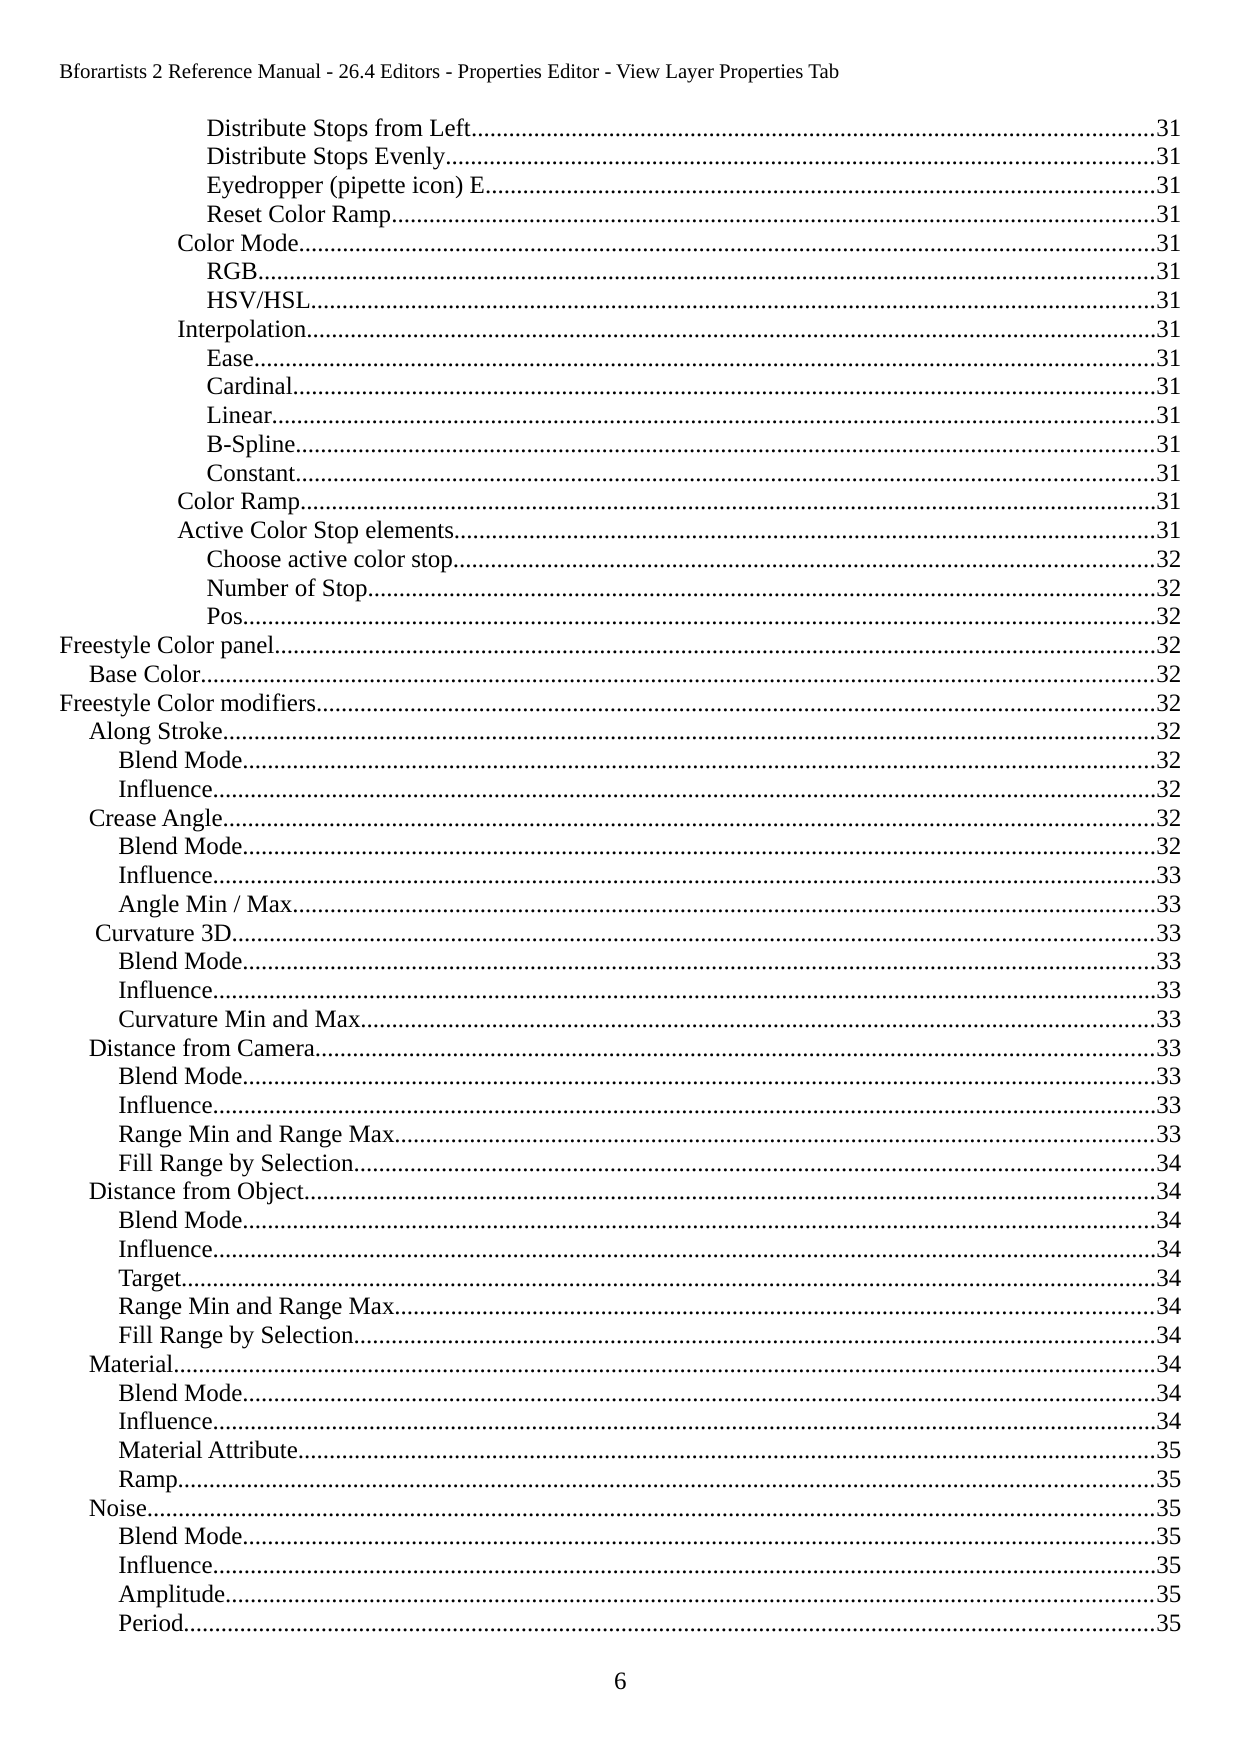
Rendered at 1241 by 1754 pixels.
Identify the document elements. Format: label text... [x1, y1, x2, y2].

text Blend Mode 35 [118, 1521, 1181, 1550]
text Ease 31 [206, 343, 1181, 371]
text Reset Color Ramp 31 [206, 199, 1181, 228]
text Distribute Stops Evenly 31 [206, 141, 1181, 170]
text Cardinal 31 [206, 371, 1181, 400]
text Distance from Camera 33 [88, 1033, 1181, 1061]
text Blend Mode 32 [118, 831, 1181, 860]
text Blend Mode 34 [118, 1378, 1181, 1406]
text Blend Mode 33 [118, 946, 1181, 975]
text Influence 32 [118, 774, 1181, 803]
text Along Stroke 32 [88, 716, 1181, 745]
text Influence 35 [118, 1550, 1181, 1579]
text RGB 31 [206, 256, 1181, 285]
text Fill Range by Selection 34 [118, 1320, 1181, 1349]
text Amplitude 35 [118, 1579, 1181, 1608]
text Influence 33 [118, 975, 1181, 1004]
text Period 35 [118, 1608, 1181, 1636]
text Influence 34 [118, 1234, 1181, 1263]
text Blend Mode 33 [118, 1061, 1181, 1090]
text Blend Mode 34 [118, 1205, 1181, 1234]
text B-Spline 31 [206, 429, 1181, 458]
text Blend Mode 32 [118, 745, 1181, 774]
text Material Attribute 35 [118, 1435, 1181, 1464]
text Influence 33 [118, 1090, 1181, 1119]
text Linear 31 [206, 400, 1181, 429]
text Eyedropper (pipette icon) E 31 [206, 170, 1181, 199]
text Influence 33 [118, 860, 1181, 889]
text Noise 35 [88, 1493, 1181, 1521]
text HSV/HSL 31 [206, 285, 1181, 314]
text Active Color Stop elements 31 [177, 515, 1181, 544]
text Target 34 [118, 1263, 1181, 1291]
text Color Ramp 31 [177, 486, 1181, 515]
text Range Min and Range Max 33 [118, 1119, 1181, 1148]
text Freestyle Color panel 32 [59, 630, 1181, 659]
text Freestyle Color modifiers 32 [59, 688, 1181, 716]
text Fill Range by Selection 34 [118, 1148, 1181, 1176]
text Number of Stop 32 [206, 573, 1181, 601]
text Curvature Min and Max 33 [118, 1004, 1181, 1033]
text Constant 31 [206, 458, 1181, 486]
text Range Min and Range Max 34 [118, 1291, 1181, 1320]
text Distance from Object 34 [88, 1176, 1181, 1205]
text Base Color 32 [88, 659, 1181, 688]
text Pos 32 [206, 601, 1181, 630]
text Ramp 35 [118, 1464, 1181, 1493]
text Color Mode 31 [177, 228, 1181, 256]
text Crease Angle 32 [88, 803, 1181, 831]
text Choose active color stop 32 [206, 544, 1181, 573]
text Curvature 3D 33 [88, 918, 1181, 946]
text Distribute Stops from Left 31 [206, 113, 1181, 141]
text Angle Min / Max 33 [118, 889, 1181, 918]
text Influence 34 [118, 1406, 1181, 1435]
text Material 34 [88, 1349, 1181, 1378]
text Interpolation 31 [177, 314, 1181, 343]
